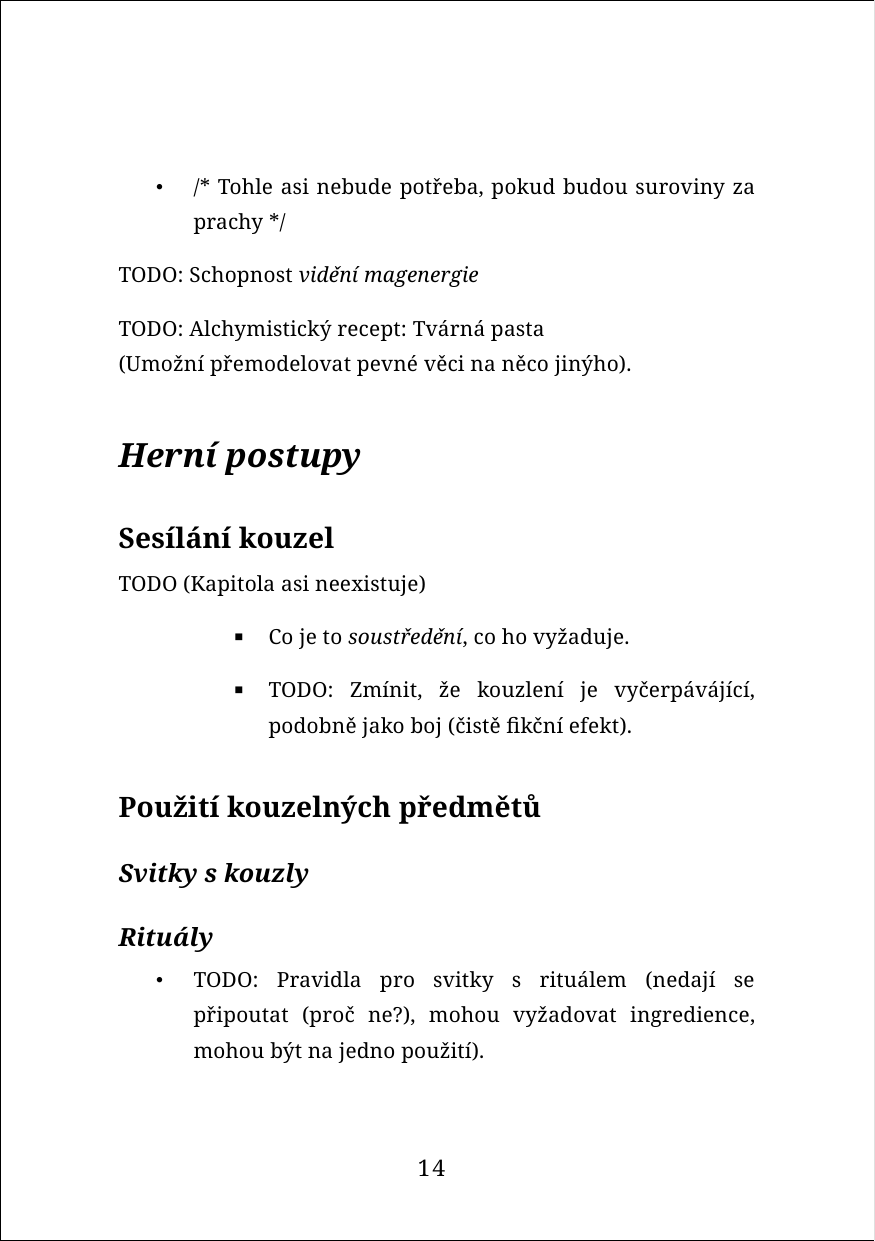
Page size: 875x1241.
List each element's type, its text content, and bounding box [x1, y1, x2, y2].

list TODO: Pravidla pro svitky s rituálem (nedají se připoutat (proč ne?), mohou vyžadovat ingredience, mohou být na jedno použití). [156, 965, 756, 1064]
list Co je to soustředění, co ho vyžaduje. [231, 622, 756, 651]
subtitle Použití kouzelných předmětů [118, 788, 756, 826]
subtitle Svitky s kouzly [118, 856, 756, 890]
list /* Tohle asi nebude potřeba, pokud budou suroviny za prachy */ [156, 172, 756, 236]
subtitle Herní postupy [118, 432, 756, 477]
text TODO: Schopnost vidění magenergie [118, 261, 756, 289]
text TODO: Alchymistický recept: Tvárná pasta (Umožní přemodelovat pevné věci na něco jinýho). [118, 314, 756, 378]
list TODO: Zmínit, že kouzlení je vyčerpávájící, podobně jako boj (čistě fikční efekt). [231, 675, 756, 739]
subtitle Sesílání kouzel [118, 519, 756, 557]
subtitle Rituály [118, 919, 756, 953]
text TODO (Kapitola asi neexistuje) [118, 569, 756, 597]
